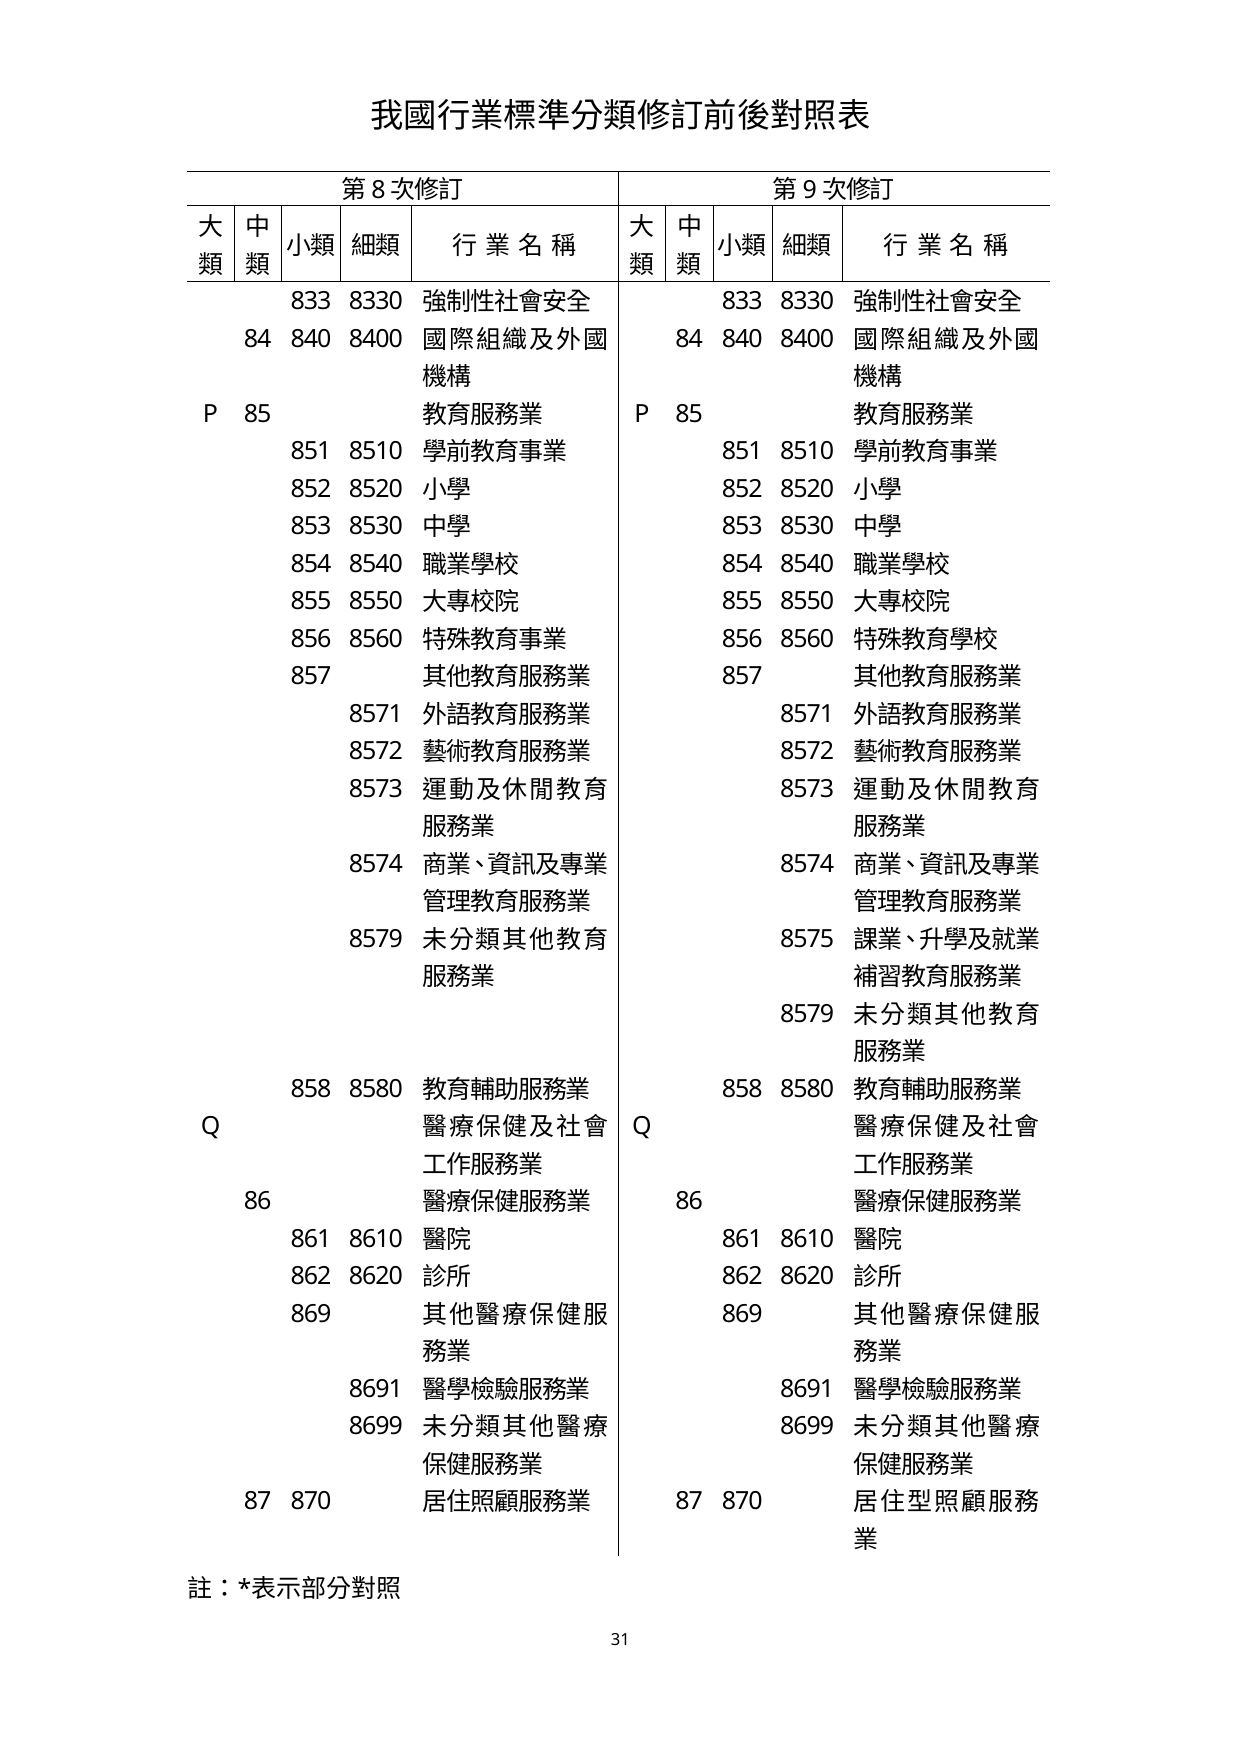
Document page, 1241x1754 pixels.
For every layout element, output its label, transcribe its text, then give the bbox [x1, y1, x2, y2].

table_cell 833 [282, 282, 341, 319]
table_cell [619, 1481, 666, 1556]
table_cell 840 [282, 319, 341, 394]
table_cell [282, 844, 341, 919]
table_cell 8620 [341, 1256, 412, 1294]
table_cell [187, 581, 234, 619]
table_cell 8574 [772, 844, 843, 919]
table_cell [412, 994, 618, 1069]
table_cell [666, 994, 713, 1069]
table_cell 未分類其他醫療保健服務業 [412, 1406, 618, 1481]
table_cell [619, 1181, 666, 1219]
table_cell [666, 919, 713, 994]
table_cell 852 [282, 469, 341, 506]
table_cell 中類 [666, 206, 713, 281]
table_cell [713, 1406, 772, 1481]
table_cell 外語教育服務業 [843, 694, 1050, 731]
table_cell [772, 656, 843, 694]
table_cell 8579 [772, 994, 843, 1069]
table_cell [713, 694, 772, 731]
table_cell [619, 544, 666, 581]
table_cell 外語教育服務業 [412, 694, 618, 731]
table_cell [234, 656, 282, 694]
table_cell 行 業 名 稱 [843, 206, 1050, 281]
table_cell [666, 1106, 713, 1181]
table_cell 學前教育事業 [843, 431, 1050, 469]
table_cell 其他教育服務業 [412, 656, 618, 694]
table_cell 醫院 [412, 1219, 618, 1256]
table_cell [713, 394, 772, 431]
table_cell [282, 1106, 341, 1181]
table_cell 86 [666, 1181, 713, 1219]
table_cell [187, 506, 234, 544]
table_cell 居住照顧服務業 [412, 1481, 618, 1556]
table_cell 84 [666, 319, 713, 394]
table_cell [282, 731, 341, 769]
table_cell [619, 694, 666, 731]
table_cell 855 [282, 581, 341, 619]
table_cell 855 [713, 581, 772, 619]
table_cell [234, 506, 282, 544]
table_cell [772, 394, 843, 431]
table_cell [619, 1256, 666, 1294]
table_cell [282, 919, 341, 994]
table_cell 醫療保健服務業 [843, 1181, 1050, 1219]
table_cell 細類 [341, 206, 411, 281]
table_cell 國際組織及外國機構 [843, 319, 1050, 394]
table_cell 8573 [341, 769, 412, 844]
table_cell 869 [713, 1294, 772, 1369]
table_cell 職業學校 [412, 544, 618, 581]
table_cell [666, 844, 713, 919]
table_cell [713, 844, 772, 919]
table_cell 中類 [235, 206, 281, 281]
table_cell [772, 1294, 843, 1369]
table_cell 8572 [341, 731, 412, 769]
table_cell [619, 919, 666, 994]
table_cell [234, 469, 282, 506]
table_cell 87 [666, 1481, 713, 1556]
table_cell 862 [713, 1256, 772, 1294]
table_cell 大類 [187, 206, 234, 281]
table_cell 其他教育服務業 [843, 656, 1050, 694]
table_cell 其他醫療保健服務業 [843, 1294, 1050, 1369]
table_cell 856 [713, 619, 772, 656]
table_cell [619, 1369, 666, 1406]
table_cell [619, 282, 666, 319]
table_cell 特殊教育學校 [843, 619, 1050, 656]
table_cell 大專校院 [412, 581, 618, 619]
table_cell Q [619, 1106, 666, 1181]
table_cell 8510 [772, 431, 843, 469]
table_cell [619, 581, 666, 619]
table_cell 85 [234, 394, 282, 431]
table_cell 8691 [341, 1369, 412, 1406]
table_cell [187, 1481, 234, 1556]
table_cell 8520 [772, 469, 843, 506]
table_cell [619, 1294, 666, 1369]
table_cell 醫學檢驗服務業 [412, 1369, 618, 1406]
table_cell 課業、升學及就業補習教育服務業 [843, 919, 1050, 994]
table_cell 教育服務業 [412, 394, 618, 431]
table_cell [282, 994, 341, 1069]
table_cell 8530 [341, 506, 412, 544]
table_cell 8699 [341, 1406, 412, 1481]
table_cell [619, 1069, 666, 1106]
table_cell P [619, 394, 666, 431]
table_cell [187, 431, 234, 469]
table_cell 851 [713, 431, 772, 469]
table_cell [234, 431, 282, 469]
table_cell 國際組織及外國機構 [412, 319, 618, 394]
table_cell 8400 [772, 319, 843, 394]
table_cell 商業、資訊及專業管理教育服務業 [843, 844, 1050, 919]
table_cell [187, 319, 234, 394]
table_cell 853 [282, 506, 341, 544]
table_cell 未分類其他教育服務業 [412, 919, 618, 994]
table_cell 8699 [772, 1406, 843, 1481]
table_cell [619, 319, 666, 394]
table_cell [619, 1219, 666, 1256]
table_header 第8次修訂 [187, 172, 618, 205]
table_cell 教育輔助服務業 [843, 1069, 1050, 1106]
table_cell [282, 769, 341, 844]
table_cell 診所 [843, 1256, 1050, 1294]
table_cell 8540 [772, 544, 843, 581]
table_cell 職業學校 [843, 544, 1050, 581]
table_cell 8691 [772, 1369, 843, 1406]
table_cell [234, 1106, 282, 1181]
table_cell 其他醫療保健服務業 [412, 1294, 618, 1369]
table_cell 8330 [772, 282, 843, 319]
table_cell 診所 [412, 1256, 618, 1294]
table_cell 8520 [341, 469, 412, 506]
table_cell 醫療保健服務業 [412, 1181, 618, 1219]
table_cell [187, 1406, 234, 1481]
table_cell [341, 1294, 412, 1369]
table_cell [187, 1181, 234, 1219]
table_cell 857 [282, 656, 341, 694]
table_cell [666, 581, 713, 619]
table_cell 86 [234, 1181, 282, 1219]
table_cell 小學 [843, 469, 1050, 506]
table_cell [187, 919, 234, 994]
table_cell 小學 [412, 469, 618, 506]
table_cell [187, 769, 234, 844]
table_cell [713, 769, 772, 844]
table_cell 857 [713, 656, 772, 694]
table_cell [619, 506, 666, 544]
table_cell [772, 1481, 843, 1556]
table_cell 居住型照顧服務業 [843, 1481, 1050, 1556]
table_cell [341, 1106, 412, 1181]
table_cell 細類 [773, 206, 842, 281]
table_cell 869 [282, 1294, 341, 1369]
table_cell 8620 [772, 1256, 843, 1294]
table_cell [666, 731, 713, 769]
table_header 第9次修訂 [619, 172, 1050, 205]
table_cell [187, 1219, 234, 1256]
table_cell [772, 1106, 843, 1181]
table_cell [713, 919, 772, 994]
table_cell [234, 1256, 282, 1294]
table_cell [713, 994, 772, 1069]
table_cell 851 [282, 431, 341, 469]
table_cell 8550 [341, 581, 412, 619]
table_cell 商業、資訊及專業管理教育服務業 [412, 844, 618, 919]
table_cell [234, 1406, 282, 1481]
table_cell [666, 619, 713, 656]
table_cell 醫療保健及社會工作服務業 [843, 1106, 1050, 1181]
table_cell 8610 [341, 1219, 412, 1256]
table_cell [341, 394, 412, 431]
table_cell [187, 1369, 234, 1406]
table_cell 8580 [772, 1069, 843, 1106]
table_cell 8579 [341, 919, 412, 994]
table_cell 8550 [772, 581, 843, 619]
table_cell 85 [666, 394, 713, 431]
table_cell 858 [282, 1069, 341, 1106]
table_cell [282, 1369, 341, 1406]
table_cell 852 [713, 469, 772, 506]
table_cell [619, 994, 666, 1069]
table_cell [341, 1481, 412, 1556]
table_cell [666, 694, 713, 731]
table_cell [666, 282, 713, 319]
table_cell 8510 [341, 431, 412, 469]
table_cell [666, 506, 713, 544]
table_cell 870 [282, 1481, 341, 1556]
table_cell [187, 731, 234, 769]
table_cell [282, 1181, 341, 1219]
table_cell 833 [713, 282, 772, 319]
table_cell [234, 1294, 282, 1369]
table_cell 853 [713, 506, 772, 544]
table_cell [666, 469, 713, 506]
table_cell [282, 1406, 341, 1481]
table_cell 8560 [341, 619, 412, 656]
table_cell [234, 1219, 282, 1256]
table_cell [619, 469, 666, 506]
table_cell [666, 544, 713, 581]
table_cell [713, 1106, 772, 1181]
table_cell P [187, 394, 234, 431]
table_cell [234, 694, 282, 731]
table_cell [666, 656, 713, 694]
table_cell 特殊教育事業 [412, 619, 618, 656]
table_cell [234, 994, 282, 1069]
table_cell [341, 1181, 412, 1219]
table_cell 861 [282, 1219, 341, 1256]
table_cell [187, 844, 234, 919]
table_cell 8400 [341, 319, 412, 394]
table_cell 8580 [341, 1069, 412, 1106]
table_cell 8571 [772, 694, 843, 731]
table_cell Q [187, 1106, 234, 1181]
table_cell 教育服務業 [843, 394, 1050, 431]
table_cell [187, 994, 234, 1069]
table_cell 未分類其他教育服務業 [843, 994, 1050, 1069]
table_cell [619, 731, 666, 769]
table_cell 大類 [619, 206, 665, 281]
table_cell 8610 [772, 1219, 843, 1256]
table_cell 8540 [341, 544, 412, 581]
table_cell [234, 544, 282, 581]
table_cell 藝術教育服務業 [412, 731, 618, 769]
table_cell [187, 1294, 234, 1369]
table_cell [187, 469, 234, 506]
table_cell 8571 [341, 694, 412, 731]
table_cell 856 [282, 619, 341, 656]
table_cell [187, 1256, 234, 1294]
table_cell [666, 1256, 713, 1294]
table_cell [713, 1181, 772, 1219]
table_cell 未分類其他醫療保健服務業 [843, 1406, 1050, 1481]
table_cell [282, 394, 341, 431]
table_cell [341, 656, 412, 694]
table_cell [341, 994, 412, 1069]
table_cell 854 [713, 544, 772, 581]
table_cell 醫院 [843, 1219, 1050, 1256]
table_cell 學前教育事業 [412, 431, 618, 469]
table_cell [666, 1369, 713, 1406]
table_cell 8574 [341, 844, 412, 919]
table_cell [666, 1294, 713, 1369]
table_cell [234, 619, 282, 656]
table_cell [619, 656, 666, 694]
table_cell [187, 1069, 234, 1106]
table_cell 強制性社會安全 [843, 282, 1050, 319]
table_cell [234, 1069, 282, 1106]
table_cell 強制性社會安全 [412, 282, 618, 319]
table_cell [282, 694, 341, 731]
table_cell 藝術教育服務業 [843, 731, 1050, 769]
table_cell [619, 769, 666, 844]
table_cell 8573 [772, 769, 843, 844]
table_cell [619, 1406, 666, 1481]
table_cell [187, 619, 234, 656]
table_cell [666, 769, 713, 844]
table_cell 運動及休閒教育服務業 [412, 769, 618, 844]
table_cell [234, 581, 282, 619]
table_cell 運動及休閒教育服務業 [843, 769, 1050, 844]
table_cell 小類 [282, 206, 340, 281]
table_cell [234, 282, 282, 319]
table_cell [619, 431, 666, 469]
table_cell [234, 731, 282, 769]
table_cell [187, 694, 234, 731]
table_cell [234, 1369, 282, 1406]
table_cell [666, 1406, 713, 1481]
table_cell 中學 [843, 506, 1050, 544]
table_cell 8560 [772, 619, 843, 656]
table_cell [666, 1219, 713, 1256]
table_cell [666, 431, 713, 469]
table_cell 醫療保健及社會工作服務業 [412, 1106, 618, 1181]
table_cell 醫學檢驗服務業 [843, 1369, 1050, 1406]
table_cell 行 業 名 稱 [412, 206, 618, 281]
table_cell 84 [234, 319, 282, 394]
table_cell [234, 919, 282, 994]
table_cell [666, 1069, 713, 1106]
table_cell [234, 844, 282, 919]
table_cell 840 [713, 319, 772, 394]
table_cell 8530 [772, 506, 843, 544]
table_cell [187, 544, 234, 581]
table_cell [187, 656, 234, 694]
table_cell 8575 [772, 919, 843, 994]
table_cell 858 [713, 1069, 772, 1106]
table_cell 小類 [714, 206, 772, 281]
table_cell [234, 769, 282, 844]
table_cell 854 [282, 544, 341, 581]
table_cell [713, 1369, 772, 1406]
table_cell 870 [713, 1481, 772, 1556]
table_cell [619, 844, 666, 919]
table_cell [713, 731, 772, 769]
table_cell 教育輔助服務業 [412, 1069, 618, 1106]
table_cell 861 [713, 1219, 772, 1256]
table_cell 862 [282, 1256, 341, 1294]
table_cell 大專校院 [843, 581, 1050, 619]
table_cell 87 [234, 1481, 282, 1556]
table_cell 8572 [772, 731, 843, 769]
table_cell 8330 [341, 282, 412, 319]
table_cell 中學 [412, 506, 618, 544]
table_cell [187, 282, 234, 319]
table_cell [619, 619, 666, 656]
table_cell [772, 1181, 843, 1219]
